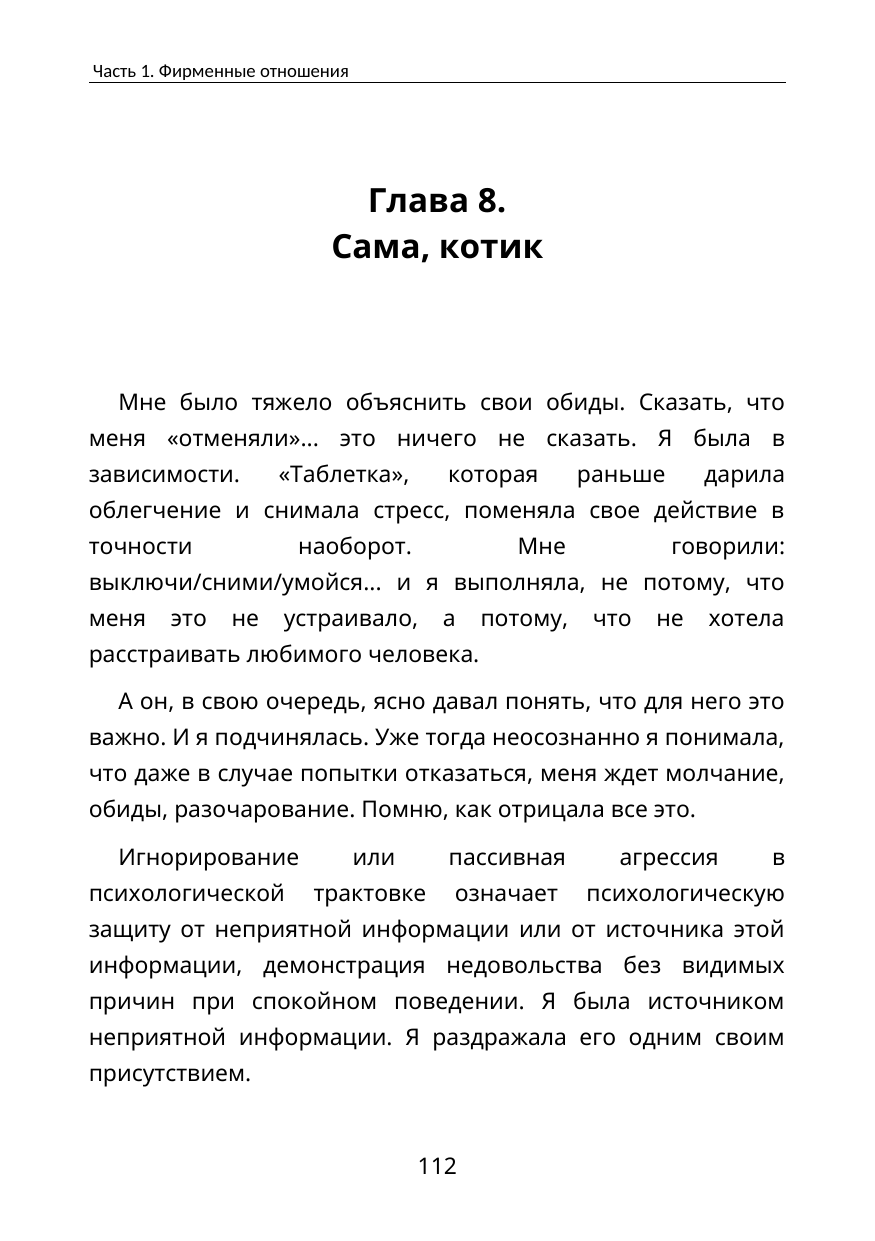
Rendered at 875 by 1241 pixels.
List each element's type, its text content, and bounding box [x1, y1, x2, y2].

text Мне было тяжело объяснить свои обиды. Сказать, что меня «отменяли»... это ничего не сказать. Я была в зависимости. «Таблетка», которая раньше дарила облегчение и снимала стресс, поменяла свое действие в точности наоборот. Мне говорили: выключи/сними/умойся... и я выполняла, не потому, что меня это не устраивало, а потому, что не хотела расстраивать любимого человека. [88, 386, 786, 669]
text А он, в свою очередь, ясно давал понять, что для него это важно. И я подчинялась. Уже тогда неосознанно я понимала, что даже в случае попытки отказаться, меня ждет молчание, обиды, разочарование. Помню, как отрицала все это. [88, 685, 786, 824]
subtitle Глава 8. Сама, котик [88, 177, 786, 268]
text Игнорирование или пассивная агрессия в психологической трактовке означает психологическую защиту от неприятной информации или от источника этой информации, демонстрация недовольства без видимых причин при спокойном поведении. Я была источником неприятной информации. Я раздражала его одним своим присутствием. [88, 841, 786, 1088]
